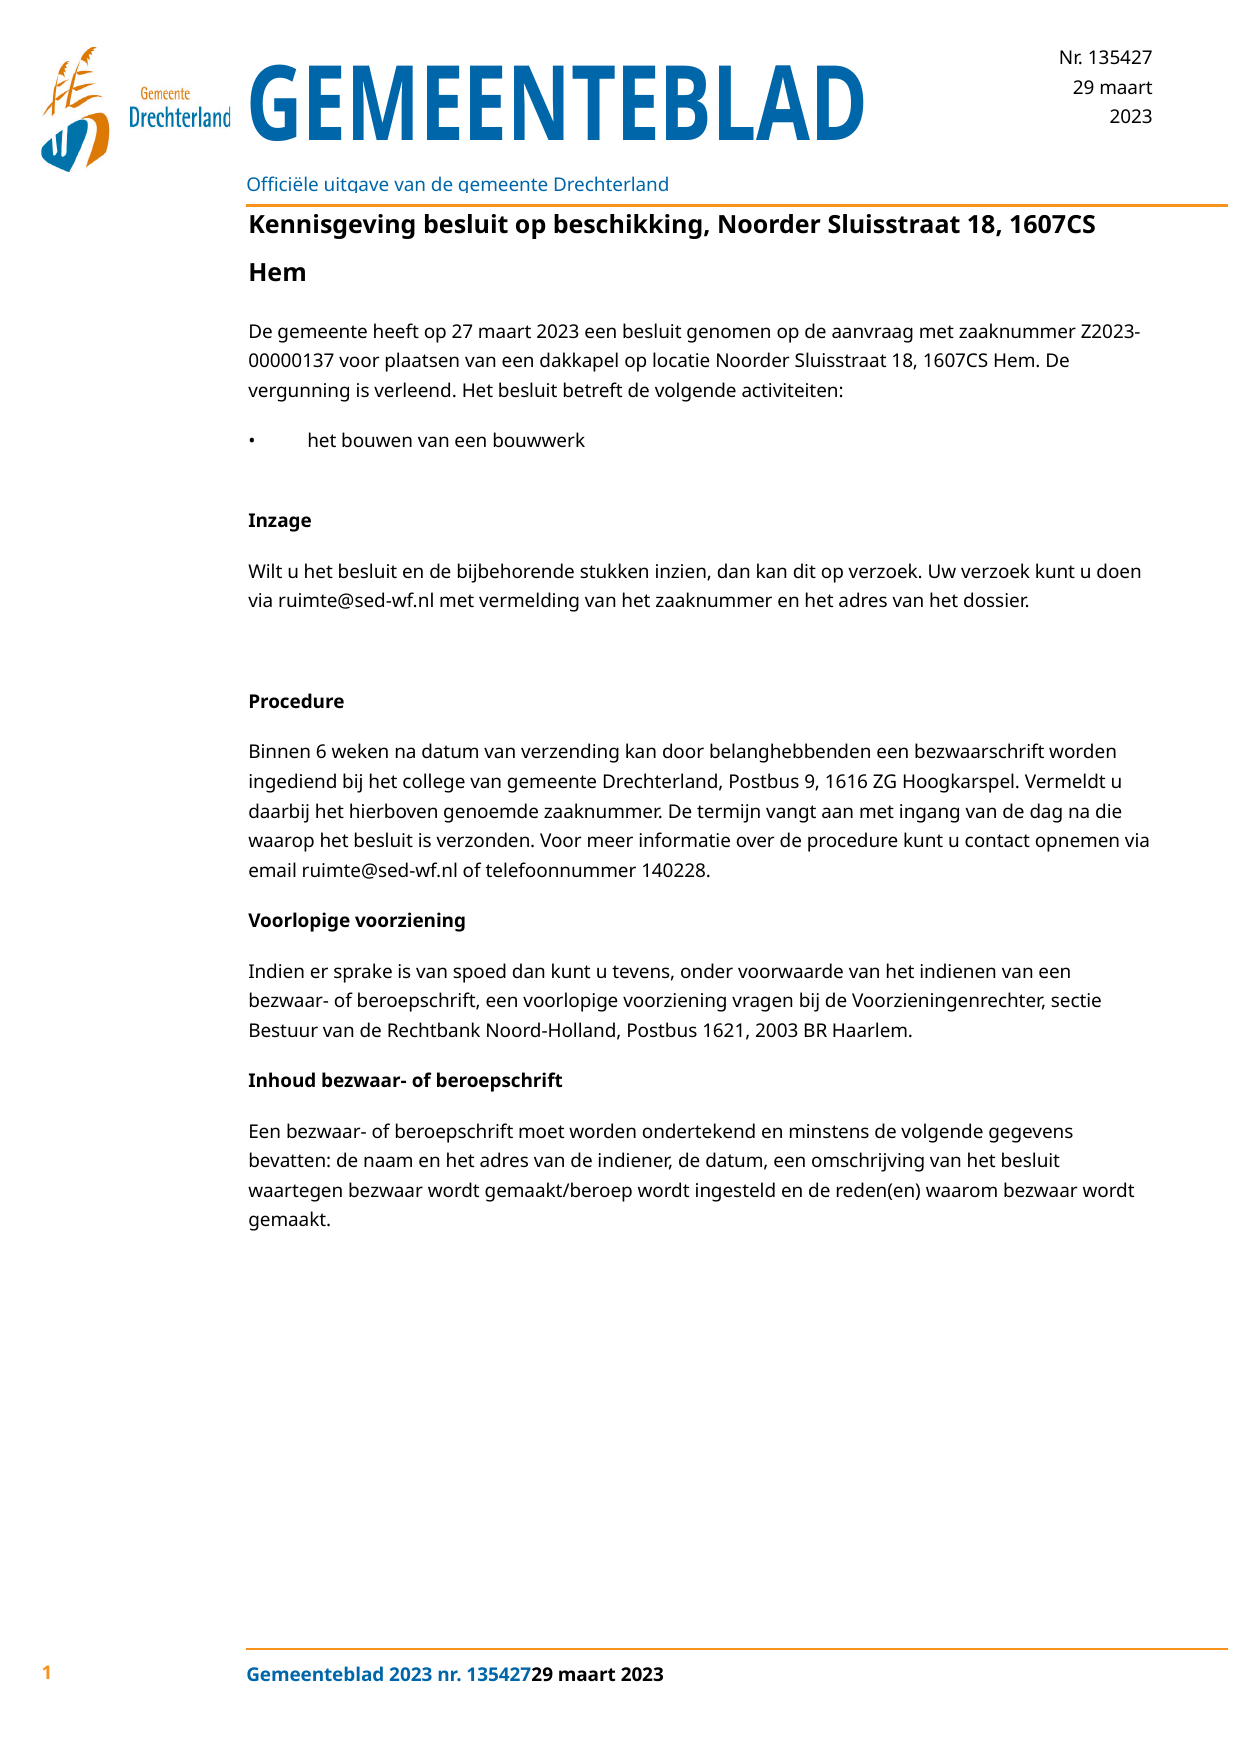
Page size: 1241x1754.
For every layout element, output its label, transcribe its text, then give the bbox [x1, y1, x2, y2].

picture [41, 47, 231, 172]
list het bouwen van een bouwwerk [248, 427, 1152, 453]
text Binnen 6 weken na datum van verzending kan door belanghebbenden een bezwaarschrift worden ingediend bij het college van gemeente Drechterland, Postbus 9, 1616 ZG Hoogkarspel. Vermeldt u daarbij het hierboven genoemde zaaknummer. De termijn vangt aan met ingang van de dag na die waarop het besluit is verzonden. Voor meer informatie over de procedure kunt u contact opnemen via email ruimte@sed-wf.nl of telefoonnummer 140228. [248, 739, 1152, 883]
picture [41, 158, 64, 172]
picture [226, 115, 231, 124]
text Inzage [248, 507, 1152, 533]
text Indien er sprake is van spoed dan kunt u tevens, onder voorwaarde van het indienen van een bezwaar- of beroepschrift, een voorlopige voorziening vragen bij de Voorzieningenrechter, sectie Bestuur van de Rechtbank Noord-Holland, Postbus 1621, 2003 BR Haarlem. [248, 958, 1152, 1043]
text Inhoud bezwaar- of beroepschrift [248, 1067, 1152, 1093]
text Een bezwaar- of beroepschrift moet worden ondertekend en minstens de volgende gegevens bevatten: de naam en het adres van de indiener, de datum, een omschrijving van het besluit waartegen bezwaar wordt gemaakt/beroep wordt ingesteld en de reden(en) waarom bezwaar wordt gemaakt. [248, 1118, 1152, 1232]
text Voorlopige voorziening [248, 907, 1152, 933]
text Kennisgeving besluit op beschikking, Noorder Sluisstraat 18, 1607CS Hem [248, 207, 1152, 288]
text Wilt u het besluit en de bijbehorende stukken inzien, dan kan dit op verzoek. Uw verzoek kunt u doen via ruimte@sed-wf.nl met vermelding van het zaaknummer en het adres van het dossier. [248, 558, 1152, 613]
text De gemeente heeft op 27 maart 2023 een besluit genomen op de aanvraag met zaaknummer Z2023-00000137 voor plaatsen van een dakkapel op locatie Noorder Sluisstraat 18, 1607CS Hem. De vergunning is verleend. Het besluit betreft de volgende activiteiten: [248, 318, 1152, 403]
text Procedure [248, 688, 1152, 714]
